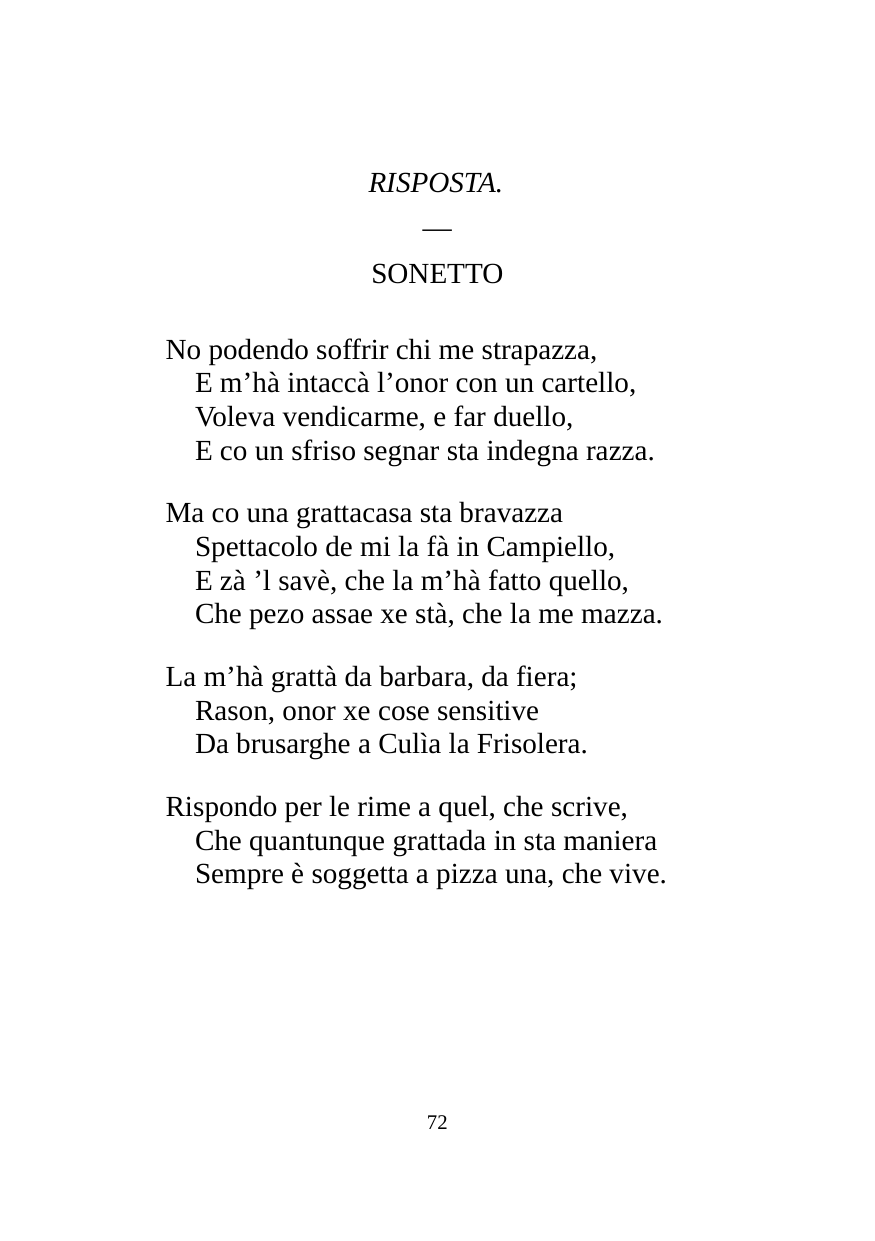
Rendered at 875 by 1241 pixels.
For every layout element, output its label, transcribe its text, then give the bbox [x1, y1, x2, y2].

text La m’hà grattà da barbara, da fiera; Rason, onor xe cose sensitive Da brusarghe a Culìa la Frisolera. [165, 659, 768, 760]
subtitle RISPOSTA. [106, 165, 768, 199]
text No podendo soffrir chi me strapazza, E m’hà intaccà l’onor con un cartello, Voleva vendicarme, e far duello, E co un sfriso segnar sta indegna razza. [165, 332, 768, 466]
text Rispondo per le rime a quel, che scrive, Che quantunque grattada in sta maniera Sempre è soggetta a pizza una, che vive. [165, 789, 768, 890]
text SONETTO [106, 257, 768, 290]
text — [106, 211, 768, 244]
text Ma co una grattacasa sta bravazza Spettacolo de mi la fà in Campiello, E zà ’l savè, che la m’hà fatto quello, Che pezo assae xe stà, che la me mazza. [165, 496, 768, 630]
